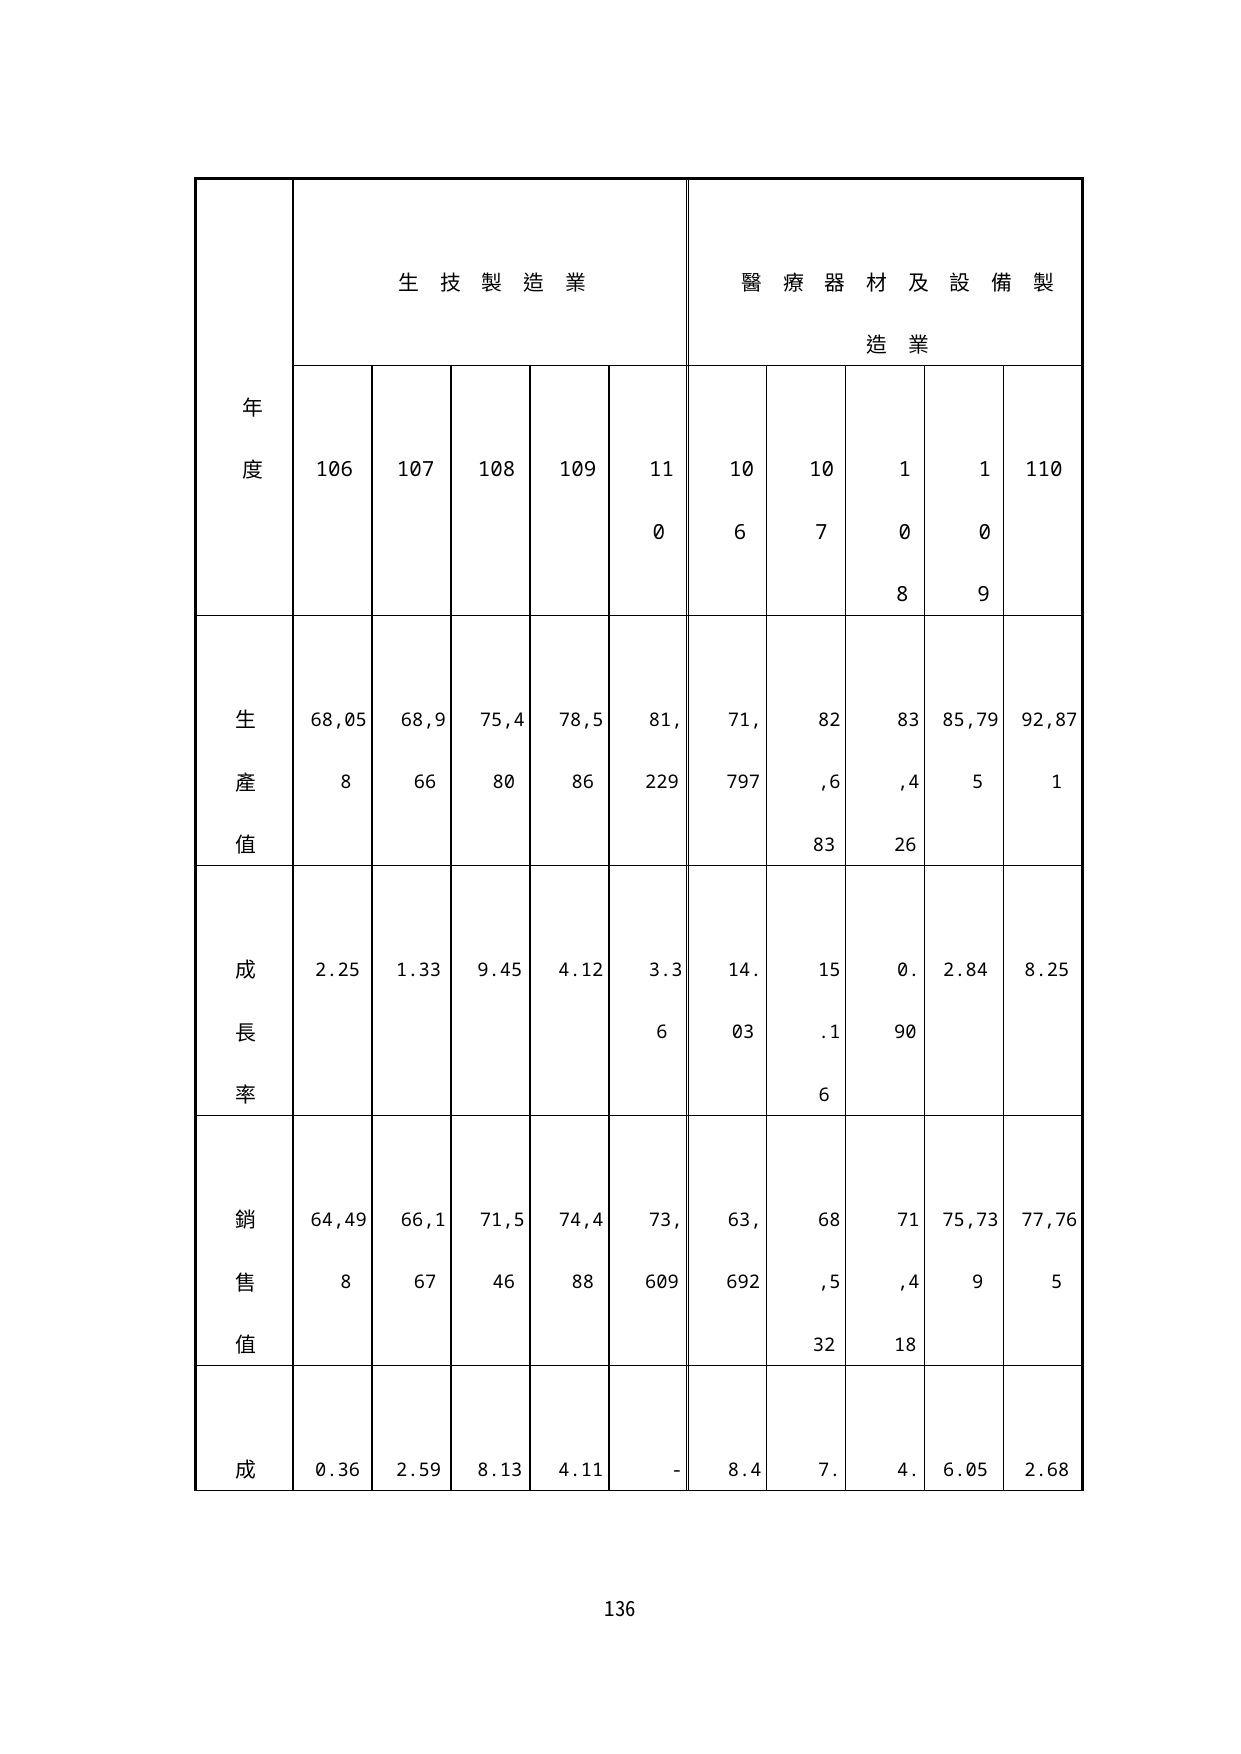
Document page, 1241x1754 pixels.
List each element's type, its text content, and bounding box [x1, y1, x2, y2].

table_cell 82,683 [767, 616, 845, 865]
table_cell 106 [294, 366, 371, 615]
table_cell 15.16 [767, 866, 845, 1115]
table_cell [610, 1366, 686, 1490]
table_cell 107 [373, 366, 450, 615]
table_cell 68,966 [373, 616, 450, 865]
table_cell 74,488 [531, 1116, 608, 1365]
table_cell 92,871 [1004, 616, 1081, 865]
table_cell 0.90 [846, 866, 924, 1115]
table_cell 75,739 [925, 1116, 1003, 1365]
table_cell 81,229 [610, 616, 686, 865]
table_cell 6.05 [925, 1366, 1003, 1490]
table_cell 108 [846, 366, 924, 615]
table_cell 14.03 [689, 866, 766, 1115]
table_cell 75,480 [452, 616, 529, 865]
table_header 生技製造業 [294, 180, 686, 365]
table_cell 110 [1004, 366, 1081, 615]
table_cell 2.25 [294, 866, 371, 1115]
table_cell 63,692 [689, 1116, 766, 1365]
table_cell 8.4 [689, 1366, 766, 1490]
table_cell 成長率 [197, 866, 292, 1115]
table_header 年度 [197, 180, 292, 615]
table_cell 109 [925, 366, 1003, 615]
table_cell 77,765 [1004, 1116, 1081, 1365]
table_cell 0.36 [294, 1366, 371, 1490]
table_cell 2.68 [1004, 1366, 1081, 1490]
table_cell 68,532 [767, 1116, 845, 1365]
table_cell 4.11 [531, 1366, 608, 1490]
table_cell 3.36 [610, 866, 686, 1115]
table_cell 71,797 [689, 616, 766, 865]
table_cell 83,426 [846, 616, 924, 865]
table_cell 生產值 [197, 616, 292, 865]
table_cell 71,546 [452, 1116, 529, 1365]
table_cell 64,498 [294, 1116, 371, 1365]
table_cell 成 [197, 1366, 292, 1490]
table_cell 1.33 [373, 866, 450, 1115]
table_cell 110 [610, 366, 686, 615]
table_cell 108 [452, 366, 529, 615]
table_cell 7. [767, 1366, 845, 1490]
table_cell 106 [689, 366, 766, 615]
table_cell 8.25 [1004, 866, 1081, 1115]
table_cell 銷售值 [197, 1116, 292, 1365]
table_cell 4.12 [531, 866, 608, 1115]
table_cell 9.45 [452, 866, 529, 1115]
table_cell 8.13 [452, 1366, 529, 1490]
table_cell 107 [767, 366, 845, 615]
table_cell 66,167 [373, 1116, 450, 1365]
table_cell 78,586 [531, 616, 608, 865]
table_cell 85,795 [925, 616, 1003, 865]
table_cell 71,418 [846, 1116, 924, 1365]
table_cell 2.59 [373, 1366, 450, 1490]
table_cell 4. [846, 1366, 924, 1490]
table_cell 73,609 [610, 1116, 686, 1365]
table_header 醫療器材及設備製造業 [689, 180, 1081, 365]
table_cell 109 [531, 366, 608, 615]
table_cell 68,058 [294, 616, 371, 865]
table_cell 2.84 [925, 866, 1003, 1115]
